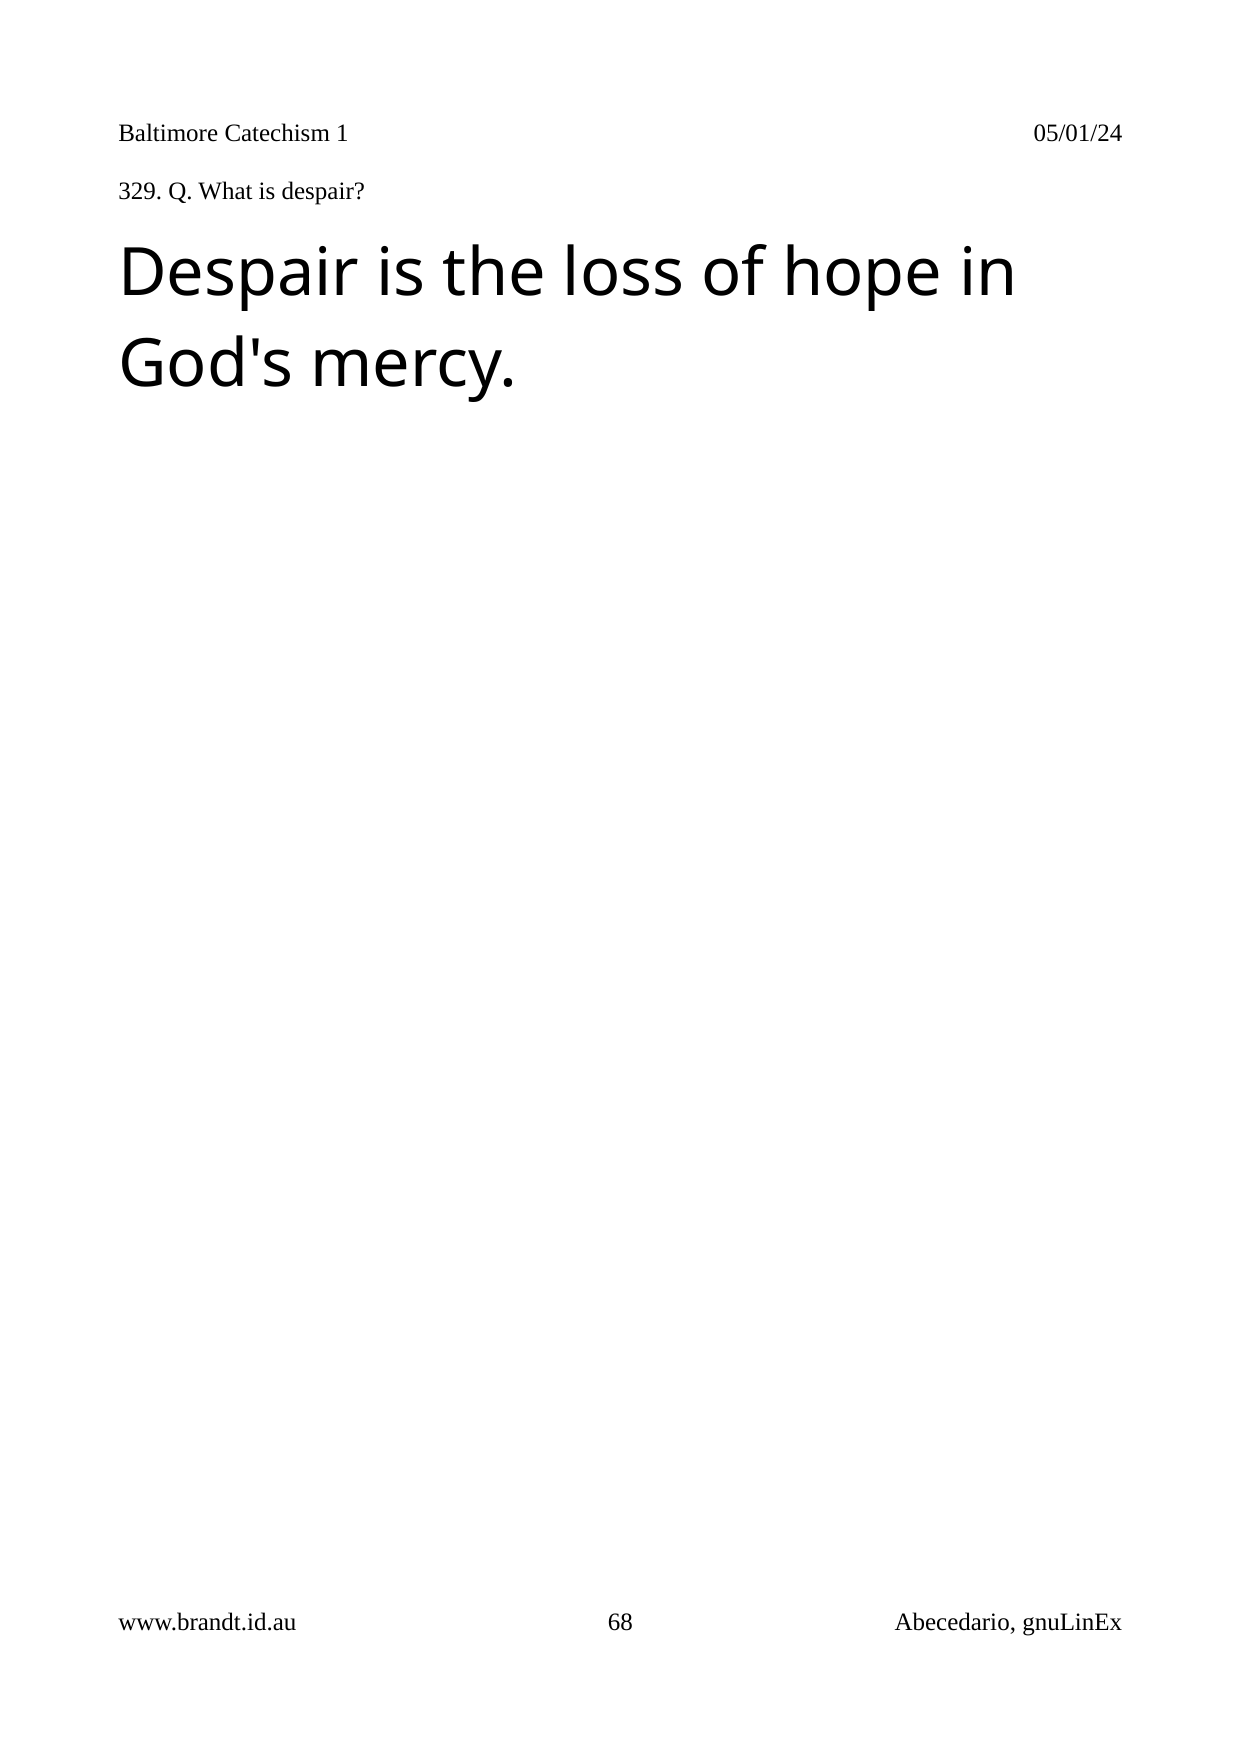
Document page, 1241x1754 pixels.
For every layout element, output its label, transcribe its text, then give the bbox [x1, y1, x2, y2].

text Despair is the loss of hope in God's mercy. [118, 224, 1122, 406]
text 329. Q. What is despair? [118, 176, 1122, 205]
